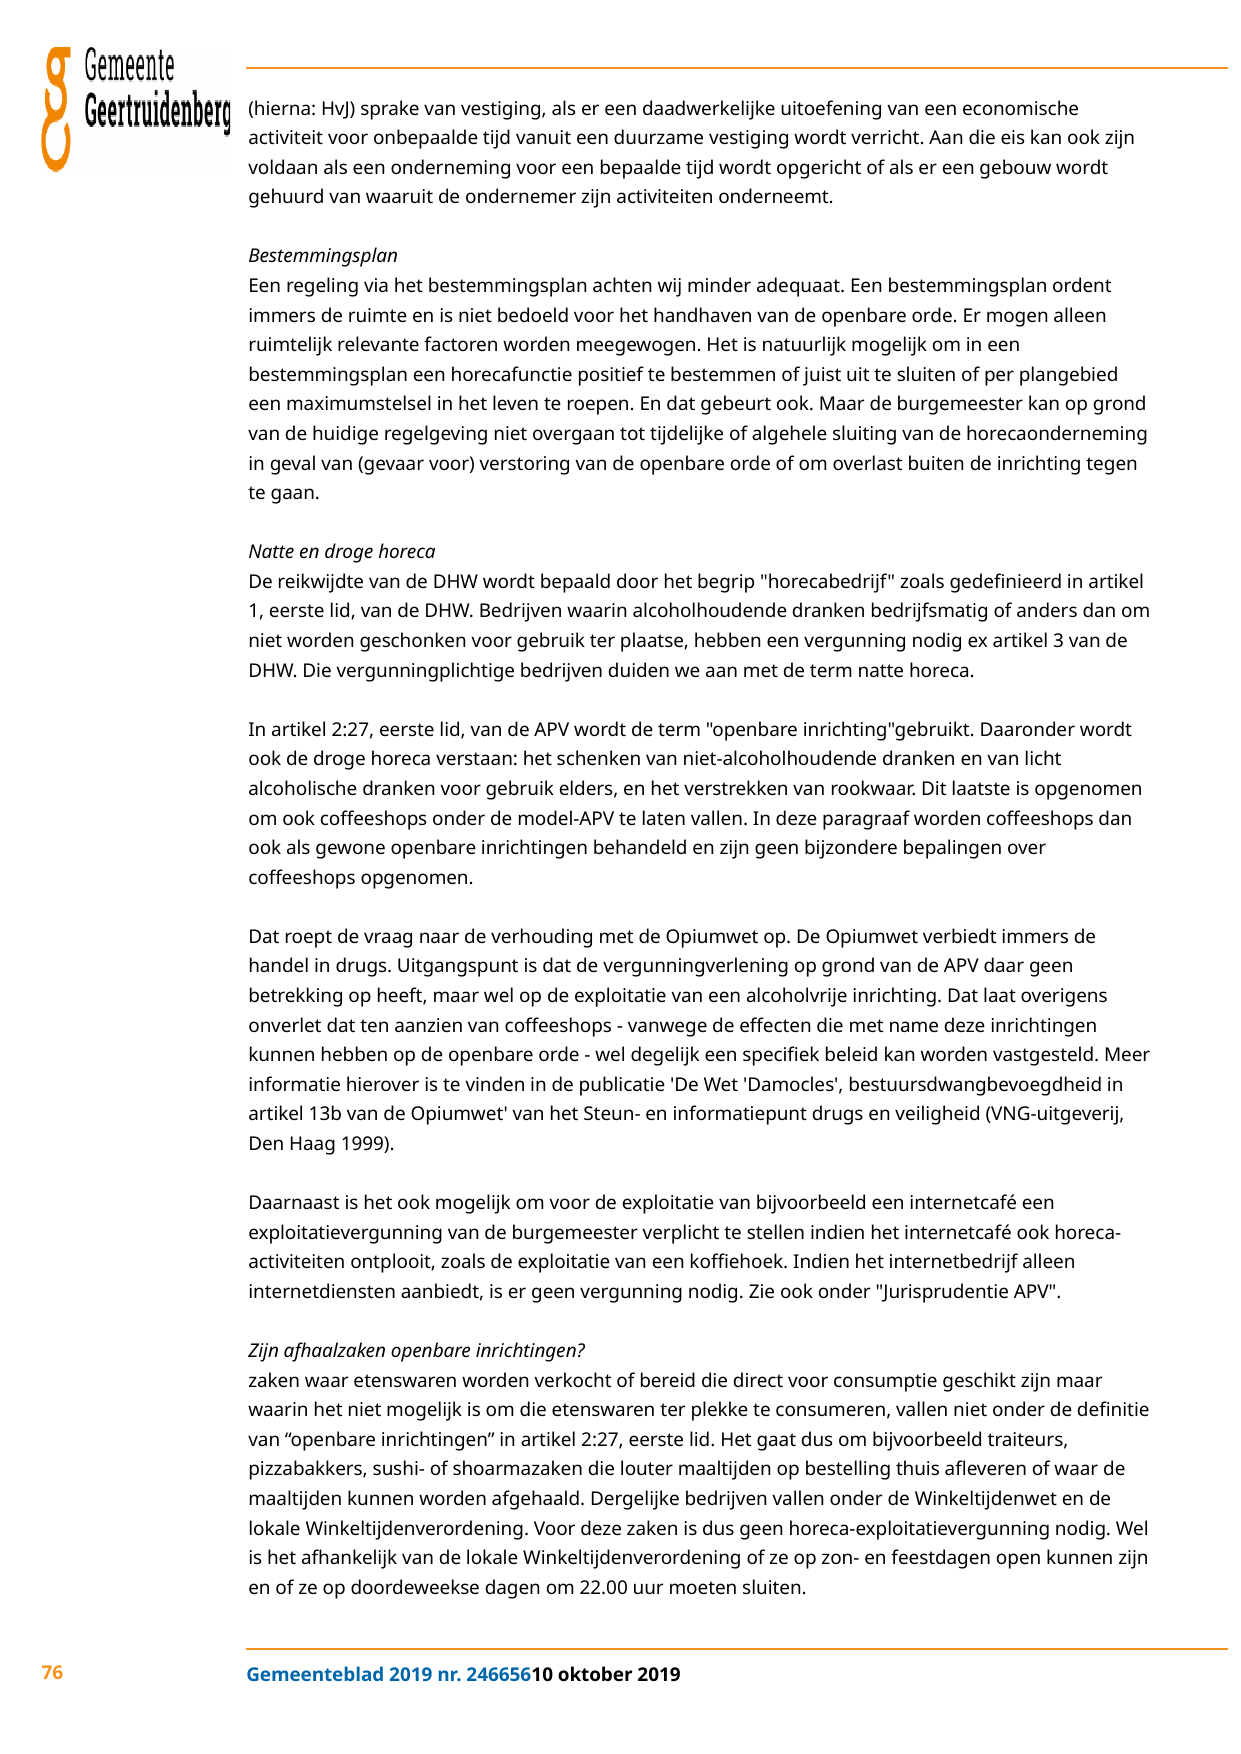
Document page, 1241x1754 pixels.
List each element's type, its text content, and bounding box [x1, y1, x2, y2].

text (hierna: HvJ) sprake van vestiging, als er een daadwerkelijke uitoefening van een economische activiteit voor onbepaalde tijd vanuit een duurzame vestiging wordt verricht. Aan die eis kan ook zijn voldaan als een onderneming voor een bepaalde tijd wordt opgericht of als er een gebouw wordt gehuurd van waaruit de ondernemer zijn activiteiten onderneemt. [248, 95, 1152, 209]
text De reikwijdte van de DHW wordt bepaald door het begrip "horecabedrijf" zoals gedefinieerd in artikel 1, eerste lid, van de DHW. Bedrijven waarin alcoholhoudende dranken bedrijfsmatig of anders dan om niet worden geschonken voor gebruik ter plaatse, hebben een vergunning nodig ex artikel 3 van de DHW. Die vergunningplichtige bedrijven duiden we aan met de term natte horeca. [248, 568, 1152, 683]
text zaken waar etenswaren worden verkocht of bereid die direct voor consumptie geschikt zijn maar waarin het niet mogelijk is om die etenswaren ter plekke te consumeren, vallen niet onder de definitie van “openbare inrichtingen” in artikel 2:27, eerste lid. Het gaat dus om bijvoorbeeld traiteurs, pizzabakkers, sushi- of shoarmazaken die louter maaltijden op bestelling thuis afleveren of waar de maaltijden kunnen worden afgehaald. Dergelijke bedrijven vallen onder de Winkeltijdenwet en de lokale Winkeltijdenverordening. Voor deze zaken is dus geen horeca-exploitatievergunning nodig. Wel is het afhankelijk van de lokale Winkeltijdenverordening of ze op zon- en feestdagen open kunnen zijn en of ze op doordeweekse dagen om 22.00 uur moeten sluiten. [248, 1367, 1152, 1600]
text In artikel 2:27, eerste lid, van de APV wordt de term "openbare inrichting"gebruikt. Daaronder wordt ook de droge horeca verstaan: het schenken van niet-alcoholhoudende dranken en van licht alcoholische dranken voor gebruik elders, en het verstrekken van rookwaar. Dit laatste is opgenomen om ook coffeeshops onder de model-APV te laten vallen. In deze paragraaf worden coffeeshops dan ook als gewone openbare inrichtingen behandeld en zijn geen bijzondere bepalingen over coffeeshops opgenomen. [248, 716, 1152, 890]
text Dat roept de vraag naar de verhouding met de Opiumwet op. De Opiumwet verbiedt immers de handel in drugs. Uitgangspunt is dat de vergunningverlening op grond van de APV daar geen betrekking op heeft, maar wel op de exploitatie van een alcoholvrije inrichting. Dat laat overigens onverlet dat ten aanzien van coffeeshops - vanwege de effecten die met name deze inrichtingen kunnen hebben op de openbare orde - wel degelijk een specifiek beleid kan worden vastgesteld. Meer informatie hierover is te vinden in de publicatie 'De Wet 'Damocles', bestuursdwangbevoegdheid in artikel 13b van de Opiumwet' van het Steun- en informatiepunt drugs en veiligheid (VNG-uitgeverij, Den Haag 1999). [248, 923, 1152, 1156]
picture [41, 47, 231, 172]
text Natte en droge horeca [248, 538, 1152, 564]
text Daarnaast is het ook mogelijk om voor de exploitatie van bijvoorbeeld een internetcafé een exploitatievergunning van de burgemeester verplicht te stellen indien het internetcafé ook horeca-activiteiten ontplooit, zoals de exploitatie van een koffiehoek. Indien het internetbedrijf alleen internetdiensten aanbiedt, is er geen vergunning nodig. Zie ook onder "Jurisprudentie APV". [248, 1189, 1152, 1304]
text Bestemmingsplan [248, 243, 1152, 268]
text Een regeling via het bestemmingsplan achten wij minder adequaat. Een bestemmingsplan ordent immers de ruimte en is niet bedoeld voor het handhaven van de openbare orde. Er mogen alleen ruimtelijk relevante factoren worden meegewogen. Het is natuurlijk mogelijk om in een bestemmingsplan een horecafunctie positief te bestemmen of juist uit te sluiten of per plangebied een maximumstelsel in het leven te roepen. En dat gebeurt ook. Maar de burgemeester kan op grond van de huidige regelgeving niet overgaan tot tijdelijke of algehele sluiting van de horecaonderneming in geval van (gevaar voor) verstoring van de openbare orde of om overlast buiten de inrichting tegen te gaan. [248, 272, 1152, 505]
text Zijn afhaalzaken openbare inrichtingen? [248, 1337, 1152, 1363]
